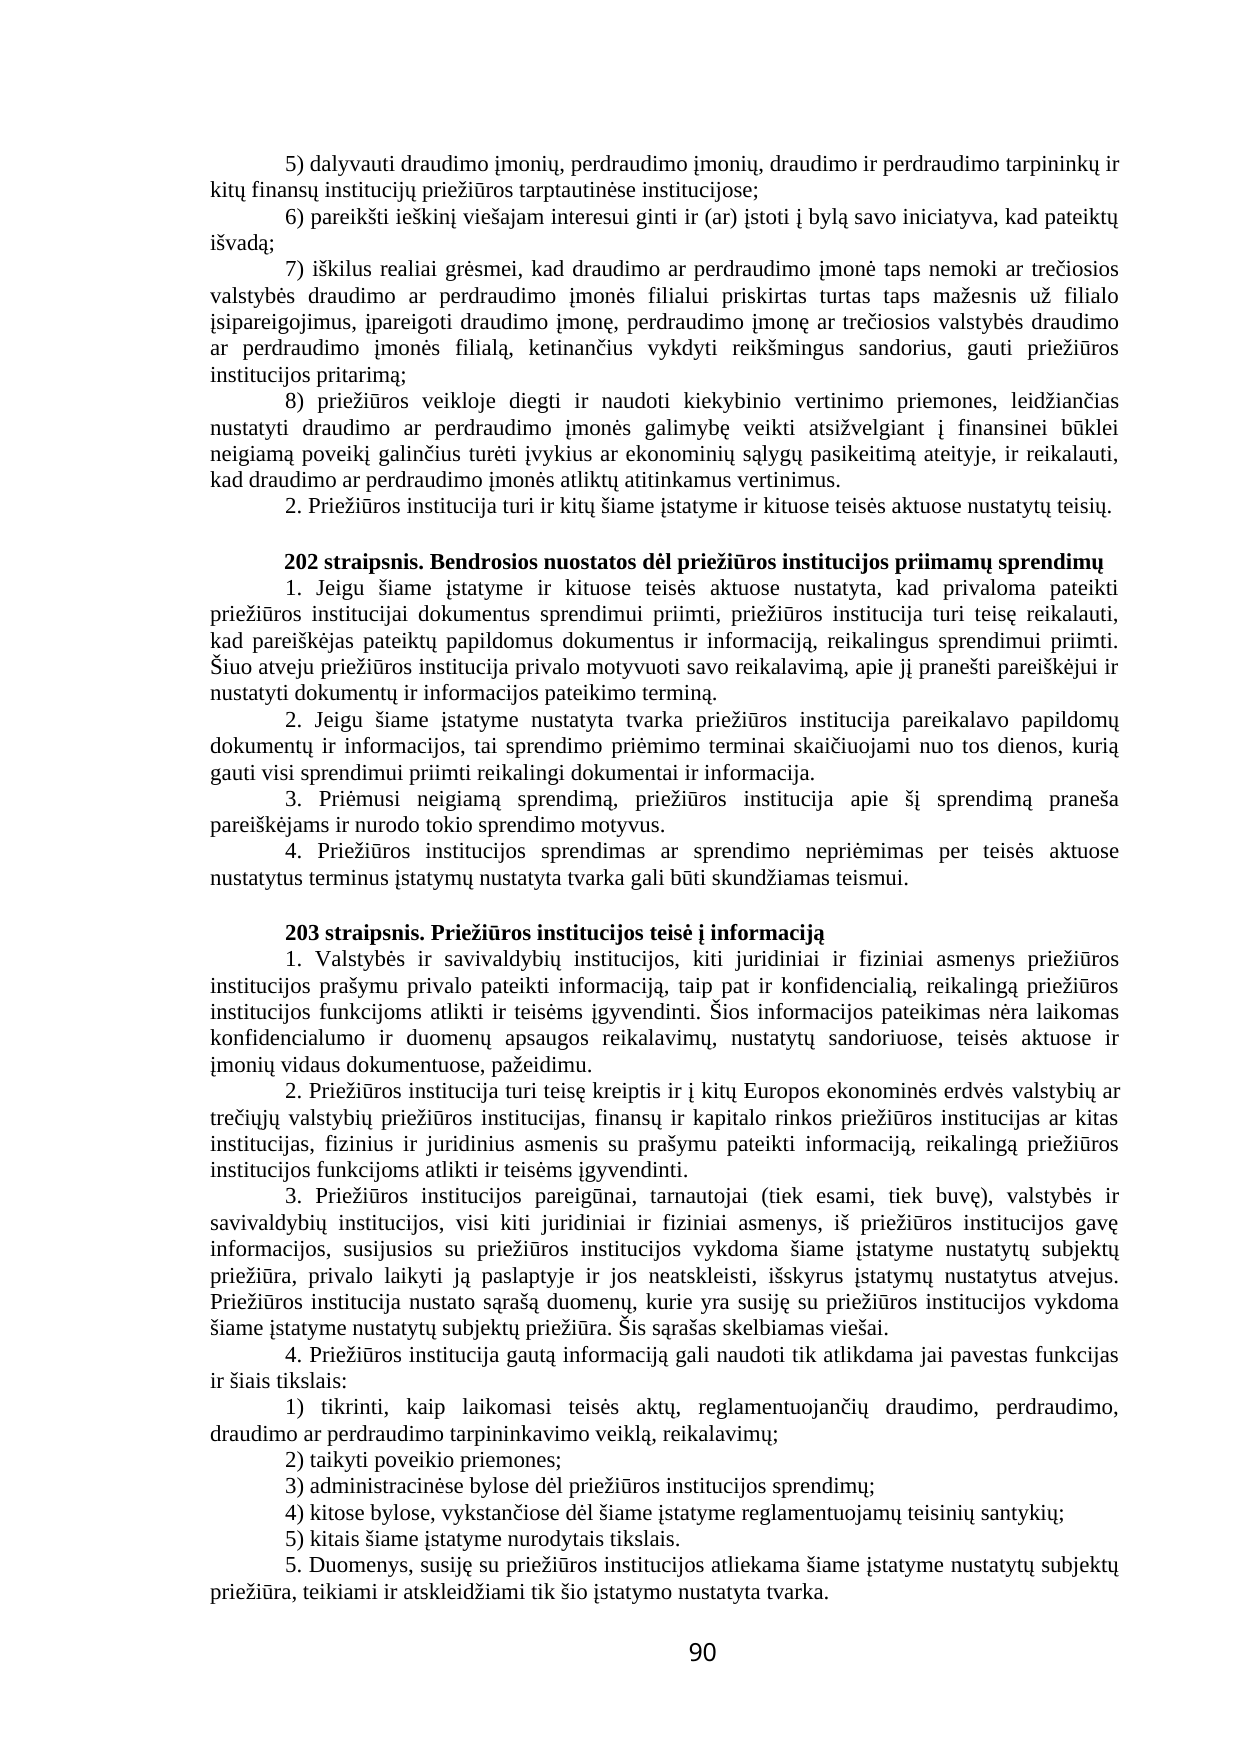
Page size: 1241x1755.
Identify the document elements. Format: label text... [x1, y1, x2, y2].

text 5. Duomenys, susiję su priežiūros institucijos atliekama šiame įstatyme nustatytų subjektų priežiūra, teikiami ir atskleidžiami tik šio įstatymo nustatyta tvarka. [210, 1552, 1120, 1604]
text 2. Priežiūros institucija turi teisę kreiptis ir į kitų Europos ekonominės erdvės valstybių ar trečiųjų valstybių priežiūros institucijas, finansų ir kapitalo rinkos priežiūros institucijas ar kitas institucijas, fizinius ir juridinius asmenis su prašymu pateikti informaciją, reikalingą priežiūros institucijos funkcijoms atlikti ir teisėms įgyvendinti. [210, 1077, 1120, 1183]
text 2. Jeigu šiame įstatyme nustatyta tvarka priežiūros institucija pareikalavo papildomų dokumentų ir informacijos, tai sprendimo priėmimo terminai skaičiuojami nuo tos dienos, kurią gauti visi sprendimui priimti reikalingi dokumentai ir informacija. [210, 706, 1120, 785]
text 3. Priežiūros institucijos pareigūnai, tarnautojai (tiek esami, tiek buvę), valstybės ir savivaldybių institucijos, visi kiti juridiniai ir fiziniai asmenys, iš priežiūros institucijos gavę informacijos, susijusios su priežiūros institucijos vykdoma šiame įstatyme nustatytų subjektų priežiūra, privalo laikyti ją paslaptyje ir jos neatskleisti, išskyrus įstatymų nustatytus atvejus. Priežiūros institucija nustato sąrašą duomenų, kurie yra susiję su priežiūros institucijos vykdoma šiame įstatyme nustatytų subjektų priežiūra. Šis sąrašas skelbiamas viešai. [210, 1183, 1120, 1341]
text 2) taikyti poveikio priemones; [210, 1446, 1120, 1472]
text 5) kitais šiame įstatyme nurodytais tikslais. [210, 1525, 1120, 1552]
text 7) iškilus realiai grėsmei, kad draudimo ar perdraudimo įmonė taps nemoki ar trečiosios valstybės draudimo ar perdraudimo įmonės filialui priskirtas turtas taps mažesnis už filialo įsipareigojimus, įpareigoti draudimo įmonę, perdraudimo įmonę ar trečiosios valstybės draudimo ar perdraudimo įmonės filialą, ketinančius vykdyti reikšmingus sandorius, gauti priežiūros institucijos pritarimą; [210, 255, 1120, 387]
text 203 straipsnis. Priežiūros institucijos teisė į informaciją [210, 919, 1120, 945]
text 2. Priežiūros institucija turi ir kitų šiame įstatyme ir kituose teisės aktuose nustatytų teisių. [210, 493, 1120, 519]
text 4) kitose bylose, vykstančiose dėl šiame įstatyme reglamentuojamų teisinių santykių; [210, 1499, 1120, 1525]
text 1. Jeigu šiame įstatyme ir kituose teisės aktuose nustatyta, kad privaloma pateikti priežiūros institucijai dokumentus sprendimui priimti, priežiūros institucija turi teisę reikalauti, kad pareiškėjas pateiktų papildomus dokumentus ir informaciją, reikalingus sprendimui priimti. Šiuo atveju priežiūros institucija privalo motyvuoti savo reikalavimą, apie jį pranešti pareiškėjui ir nustatyti dokumentų ir informacijos pateikimo terminą. [210, 574, 1120, 706]
text 1) tikrinti, kaip laikomasi teisės aktų, reglamentuojančių draudimo, perdraudimo, draudimo ar perdraudimo tarpininkavimo veiklą, reikalavimų; [210, 1393, 1120, 1446]
text 1. Valstybės ir savivaldybių institucijos, kiti juridiniai ir fiziniai asmenys priežiūros institucijos prašymu privalo pateikti informaciją, taip pat ir konfidencialią, reikalingą priežiūros institucijos funkcijoms atlikti ir teisėms įgyvendinti. Šios informacijos pateikimas nėra laikomas konfidencialumo ir duomenų apsaugos reikalavimų, nustatytų sandoriuose, teisės aktuose ir įmonių vidaus dokumentuose, pažeidimu. [210, 945, 1120, 1077]
text 202 straipsnis. Bendrosios nuostatos dėl priežiūros institucijos priimamų sprendimų [284, 548, 1120, 574]
text 3. Priėmusi neigiamą sprendimą, priežiūros institucija apie šį sprendimą praneša pareiškėjams ir nurodo tokio sprendimo motyvus. [210, 785, 1120, 838]
text 4. Priežiūros institucija gautą informaciją gali naudoti tik atlikdama jai pavestas funkcijas ir šiais tikslais: [210, 1341, 1120, 1393]
text 3) administracinėse bylose dėl priežiūros institucijos sprendimų; [210, 1472, 1120, 1499]
text 4. Priežiūros institucijos sprendimas ar sprendimo nepriėmimas per teisės aktuose nustatytus terminus įstatymų nustatyta tvarka gali būti skundžiamas teismui. [210, 838, 1120, 890]
text 6) pareikšti ieškinį viešajam interesui ginti ir (ar) įstoti į bylą savo iniciatyva, kad pateiktų išvadą; [210, 203, 1120, 255]
text 5) dalyvauti draudimo įmonių, perdraudimo įmonių, draudimo ir perdraudimo tarpininkų ir kitų finansų institucijų priežiūros tarptautinėse institucijose; [210, 150, 1120, 203]
text 8) priežiūros veikloje diegti ir naudoti kiekybinio vertinimo priemones, leidžiančias nustatyti draudimo ar perdraudimo įmonės galimybę veikti atsižvelgiant į finansinei būklei neigiamą poveikį galinčius turėti įvykius ar ekonominių sąlygų pasikeitimą ateityje, ir reikalauti, kad draudimo ar perdraudimo įmonės atliktų atitinkamus vertinimus. [210, 387, 1120, 493]
